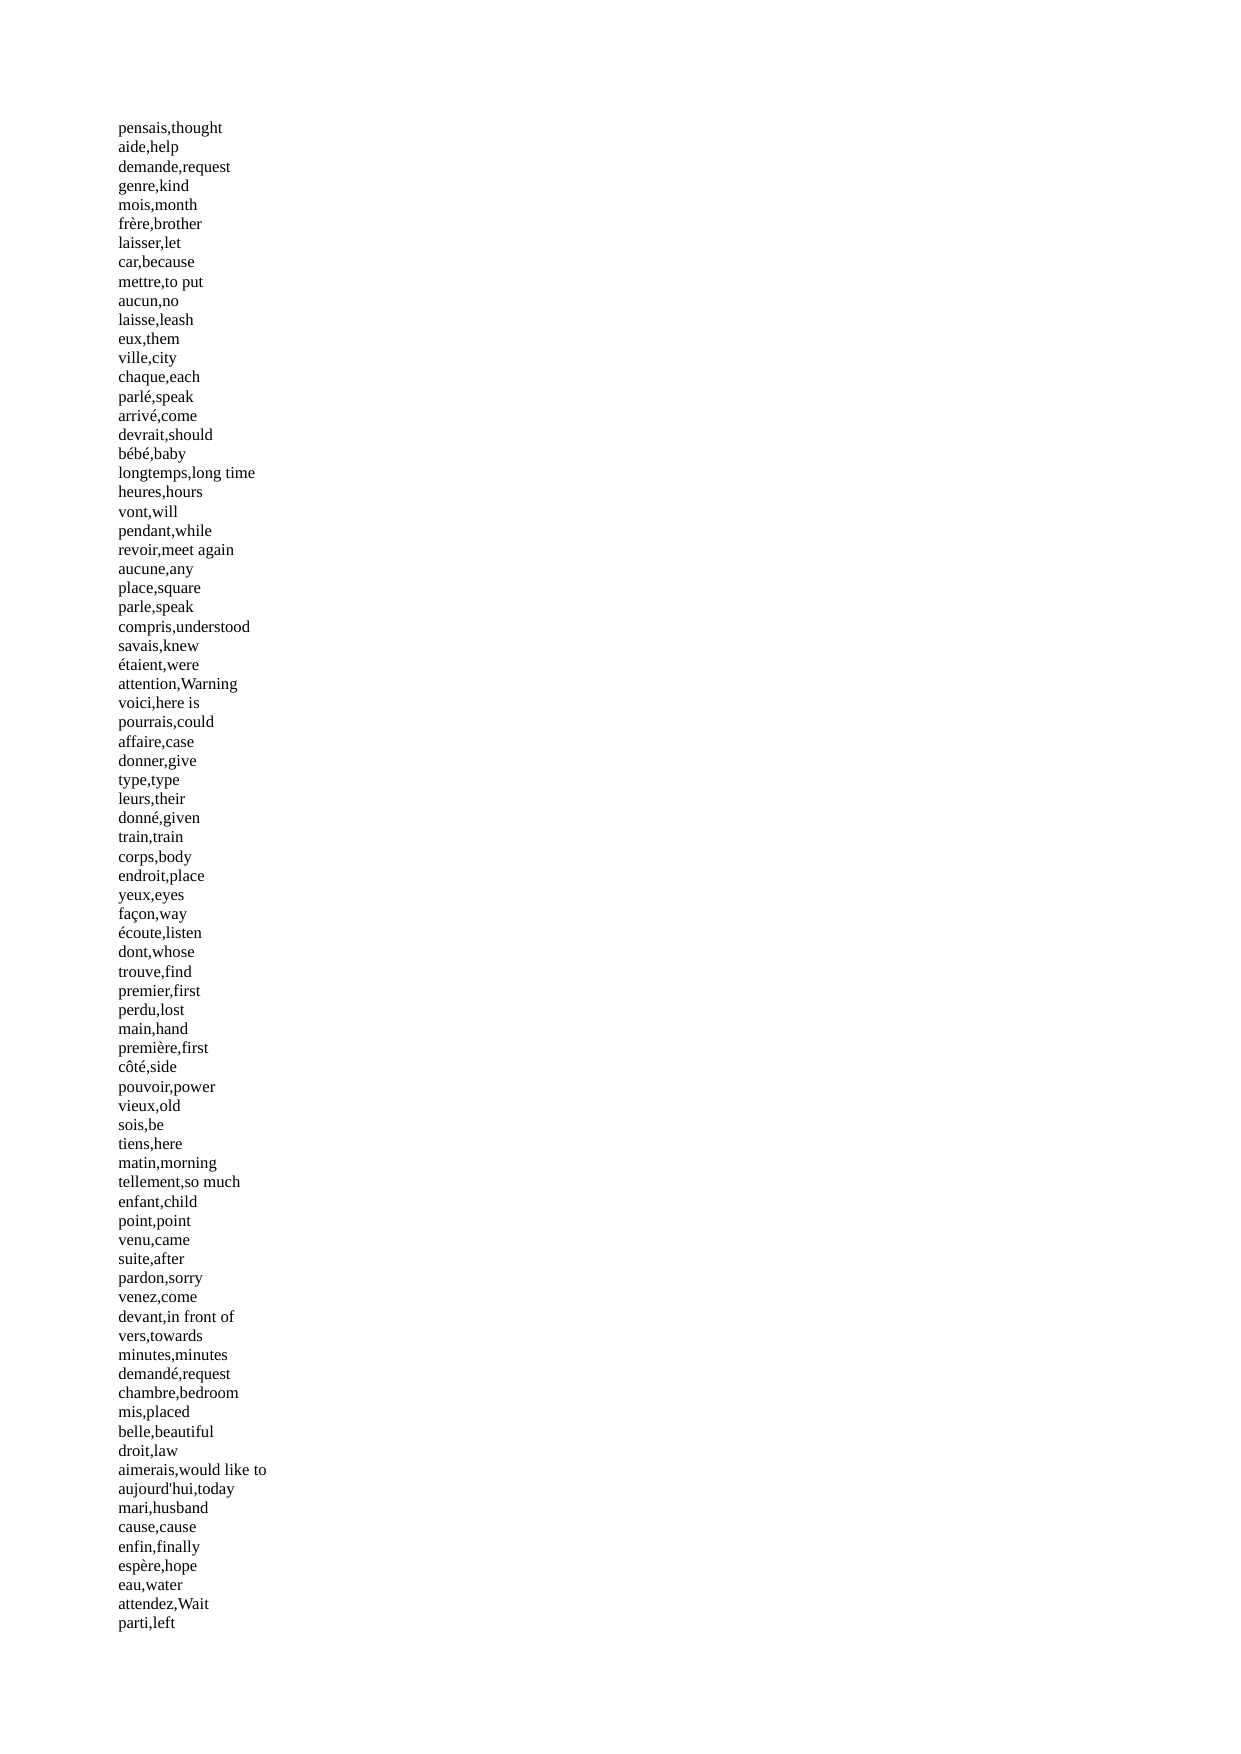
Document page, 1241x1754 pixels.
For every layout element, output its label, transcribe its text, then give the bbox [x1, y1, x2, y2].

text aimerais,would like to [118, 1460, 1122, 1479]
text type,type [118, 770, 1122, 789]
text demandé,request [118, 1364, 1122, 1383]
text dont,whose [118, 942, 1122, 961]
text sois,be [118, 1115, 1122, 1134]
text vieux,old [118, 1096, 1122, 1115]
text heures,hours [118, 482, 1122, 501]
text car,because [118, 252, 1122, 271]
text genre,kind [118, 176, 1122, 195]
text donner,give [118, 751, 1122, 770]
text enfant,child [118, 1191, 1122, 1211]
text longtemps,long time [118, 463, 1122, 482]
text suite,after [118, 1249, 1122, 1268]
text donné,given [118, 808, 1122, 827]
text devant,in front of [118, 1306, 1122, 1326]
text leurs,their [118, 789, 1122, 808]
text espère,hope [118, 1556, 1122, 1575]
text tiens,here [118, 1134, 1122, 1153]
text compris,understood [118, 616, 1122, 636]
text matin,morning [118, 1153, 1122, 1172]
text pensais,thought [118, 118, 1122, 137]
text chambre,bedroom [118, 1383, 1122, 1402]
text cause,cause [118, 1517, 1122, 1536]
text eux,them [118, 329, 1122, 348]
text aujourd'hui,today [118, 1479, 1122, 1498]
text côté,side [118, 1057, 1122, 1076]
text premier,first [118, 981, 1122, 1000]
text affaire,case [118, 731, 1122, 751]
text arrivé,come [118, 406, 1122, 425]
text première,first [118, 1038, 1122, 1057]
text venu,came [118, 1230, 1122, 1249]
text bébé,baby [118, 444, 1122, 463]
text minutes,minutes [118, 1345, 1122, 1364]
text parle,speak [118, 597, 1122, 616]
text pardon,sorry [118, 1268, 1122, 1287]
text laisse,leash [118, 310, 1122, 329]
text revoir,meet again [118, 540, 1122, 559]
text savais,knew [118, 636, 1122, 655]
text parlé,speak [118, 386, 1122, 406]
text attendez,Wait [118, 1594, 1122, 1613]
text aucun,no [118, 291, 1122, 310]
text trouve,find [118, 961, 1122, 981]
text devrait,should [118, 425, 1122, 444]
text train,train [118, 827, 1122, 846]
text enfin,finally [118, 1536, 1122, 1556]
text écoute,listen [118, 923, 1122, 942]
text point,point [118, 1211, 1122, 1230]
text aide,help [118, 137, 1122, 156]
text mettre,to put [118, 271, 1122, 291]
text vont,will [118, 501, 1122, 521]
text venez,come [118, 1287, 1122, 1306]
text mois,month [118, 195, 1122, 214]
text droit,law [118, 1441, 1122, 1460]
text corps,body [118, 846, 1122, 866]
text place,square [118, 578, 1122, 597]
text façon,way [118, 904, 1122, 923]
text pouvoir,power [118, 1076, 1122, 1096]
text eau,water [118, 1575, 1122, 1594]
text laisser,let [118, 233, 1122, 252]
text parti,left [118, 1613, 1122, 1632]
text aucune,any [118, 559, 1122, 578]
text vers,towards [118, 1326, 1122, 1345]
text ville,city [118, 348, 1122, 367]
text chaque,each [118, 367, 1122, 386]
text pourrais,could [118, 712, 1122, 731]
text étaient,were [118, 655, 1122, 674]
text mari,husband [118, 1498, 1122, 1517]
text voici,here is [118, 693, 1122, 712]
text attention,Warning [118, 674, 1122, 693]
text pendant,while [118, 521, 1122, 540]
text perdu,lost [118, 1000, 1122, 1019]
text belle,beautiful [118, 1421, 1122, 1441]
text frère,brother [118, 214, 1122, 233]
text endroit,place [118, 866, 1122, 885]
text main,hand [118, 1019, 1122, 1038]
text mis,placed [118, 1402, 1122, 1421]
text tellement,so much [118, 1172, 1122, 1191]
text yeux,eyes [118, 885, 1122, 904]
text demande,request [118, 156, 1122, 176]
